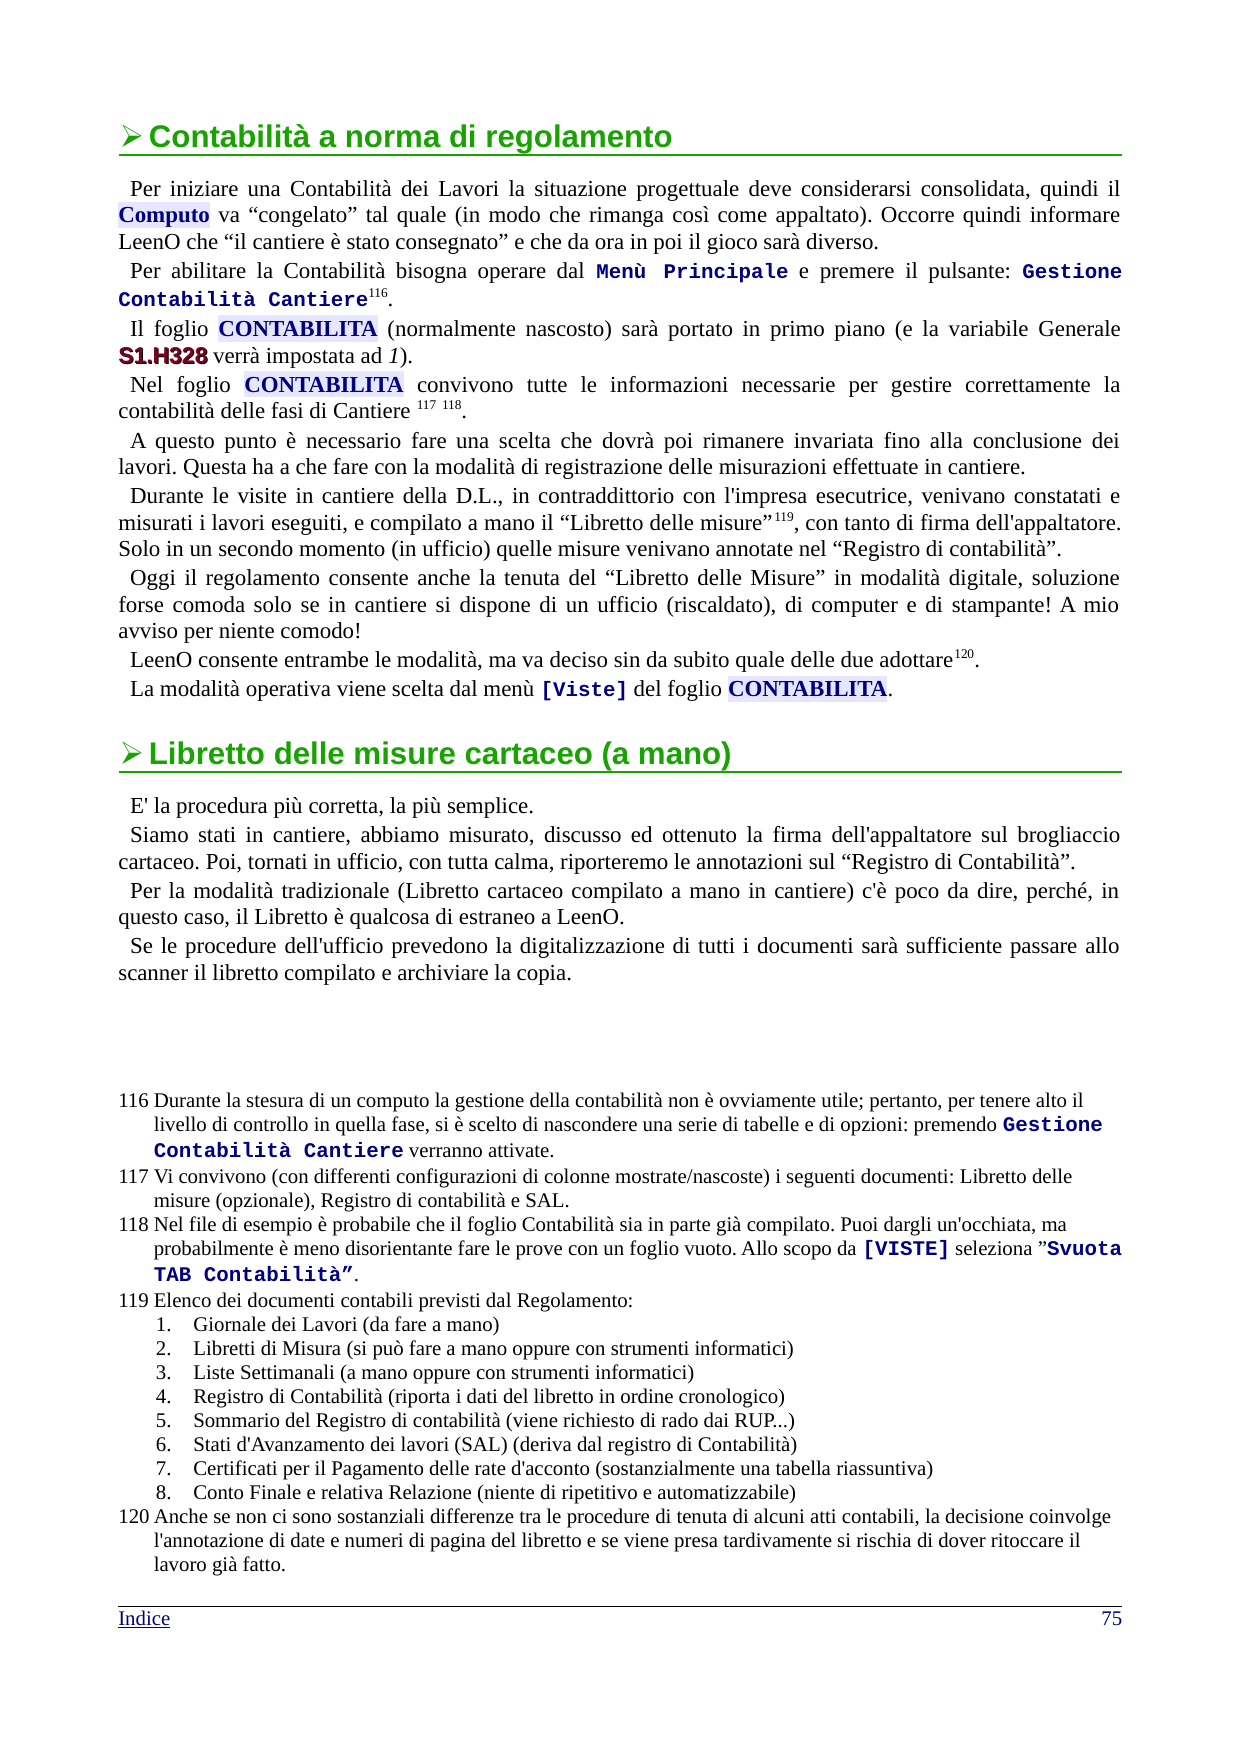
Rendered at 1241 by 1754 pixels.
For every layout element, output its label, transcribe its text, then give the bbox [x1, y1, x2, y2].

text Per la modalità tradizionale (Libretto cartaceo compilato a mano in cantiere) c'è poco da dire, perché, in questo caso, il Libretto è qualcosa di estraneo a LeenO. [118, 877, 1122, 930]
text Anche se non ci sono sostanziali differenze tra le procedure di tenuta di alcuni atti contabili, la decisione coinvolge l'annotazione di date e numeri di pagina del libretto e se viene presa tardivamente si rischia di dover ritoccare il lavoro già fatto. [118, 1504, 1122, 1576]
subtitle Libretto delle misure cartaceo (a mano) [119, 735, 1122, 771]
subtitle Contabilità a norma di regolamento [119, 118, 1122, 154]
text Il foglio CONTABILITA (normalmente nascosto) sarà portato in primo piano (e la variabile Generale S1.H328 verrà impostata ad 1). [118, 315, 1122, 368]
text Siamo stati in cantiere, abbiamo misurato, discusso ed ottenuto la firma dell'appaltatore sul brogliaccio cartaceo. Poi, tornati in ufficio, con tutta calma, riporteremo le annotazioni sul “Registro di Contabilità”. [118, 821, 1122, 874]
text Vi convivono (con differenti configurazioni di colonne mostrate/nascoste) i seguenti documenti: Libretto delle misure (opzionale), Registro di contabilità e SAL. [118, 1164, 1122, 1212]
text Per iniziare una Contabilità dei Lavori la situazione progettuale deve considerarsi consolidata, quindi il Computo va “congelato” tal quale (in modo che rimanga così come appaltato). Occorre quindi informare LeenO che “il cantiere è stato consegnato” e che da ora in poi il gioco sarà diverso. [118, 175, 1122, 254]
text Oggi il regolamento consente anche la tenuta del “Libretto delle Misure” in modalità digitale, soluzione forse comoda solo se in cantiere si dispone di un ufficio (riscaldato), di computer e di stampante! A mio avviso per niente comodo! [118, 564, 1122, 643]
text Durante le visite in cantiere della D.L., in contraddittorio con l'impresa esecutrice, venivano constatati e misurati i lavori eseguiti, e compilato a mano il “Libretto delle misure”, con tanto di firma dell'appaltatore. Solo in un secondo momento (in ufficio) quelle misure venivano annotate nel “Registro di contabilità”. [118, 482, 1122, 561]
list Registro di Contabilità (riporta i dati del libretto in ordine cronologico) [156, 1384, 1122, 1408]
text Per abilitare la Contabilità bisogna operare dal Menù Principale e premere il pulsante: Gestione Contabilità Cantiere. [118, 257, 1122, 312]
text Durante la stesura di un computo la gestione della contabilità non è ovviamente utile; pertanto, per tenere alto il livello di controllo in quella fase, si è scelto di nascondere una serie di tabelle e di opzioni: premendo Gestione Contabilità Cantiere verranno attivate. [118, 1088, 1122, 1164]
list Conto Finale e relativa Relazione (niente di ripetitivo e automatizzabile) [156, 1480, 1122, 1504]
text Nel foglio CONTABILITA convivono tutte le informazioni necessarie per gestire correttamente la contabilità delle fasi di Cantiere . [118, 371, 1122, 424]
text Nel file di esempio è probabile che il foglio Contabilità sia in parte già compilato. Puoi dargli un'occhiata, ma probabilmente è meno disorientante fare le prove con un foglio vuoto. Allo scopo da [VISTE] seleziona ”Svuota TAB Contabilità”. [118, 1212, 1122, 1287]
text La modalità operativa viene scelta dal menù [Viste] del foglio CONTABILITA. [118, 676, 1122, 703]
text A questo punto è necessario fare una scelta che dovrà poi rimanere invariata fino alla conclusione dei lavori. Questa ha a che fare con la modalità di registrazione delle misurazioni effettuate in cantiere. [118, 427, 1122, 479]
text Se le procedure dell'ufficio prevedono la digitalizzazione di tutti i documenti sarà sufficiente passare allo scanner il libretto compilato e archiviare la copia. [118, 933, 1122, 985]
list Libretti di Misura (si può fare a mano oppure con strumenti informatici) [156, 1336, 1122, 1360]
text Elenco dei documenti contabili previsti dal Regolamento: [118, 1287, 1122, 1312]
list Certificati per il Pagamento delle rate d'acconto (sostanzialmente una tabella riassuntiva) [156, 1456, 1122, 1480]
list Stati d'Avanzamento dei lavori (SAL) (deriva dal registro di Contabilità) [156, 1432, 1122, 1456]
text LeenO consente entrambe le modalità, ma va deciso sin da subito quale delle due adottare. [118, 646, 1122, 673]
list Sommario del Registro di contabilità (viene richiesto di rado dai RUP...) [156, 1408, 1122, 1432]
list Liste Settimanali (a mano oppure con strumenti informatici) [156, 1360, 1122, 1384]
text E' la procedura più corretta, la più semplice. [118, 792, 1122, 818]
list Giornale dei Lavori (da fare a mano) [156, 1312, 1122, 1336]
